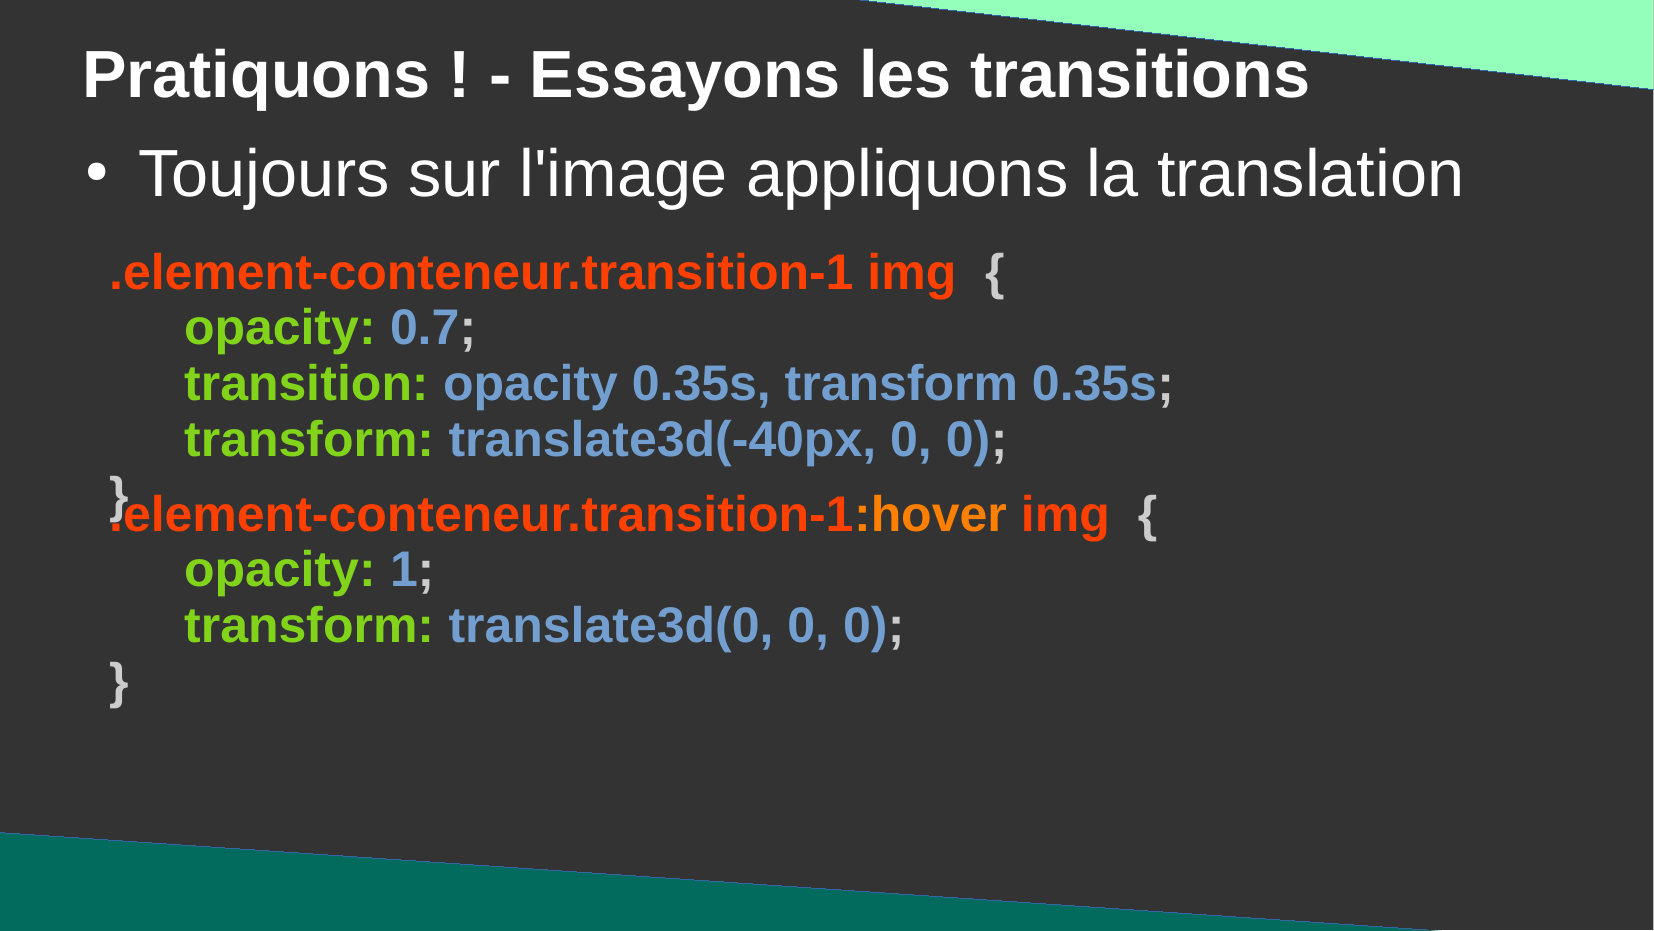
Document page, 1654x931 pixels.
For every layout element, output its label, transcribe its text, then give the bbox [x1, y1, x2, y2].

text_box .element-conteneur.transition-1 img { opacity: 0.7; transition: opacity 0.35s, transform 0.35s; transform: translate3d(-40px, 0, 0); } [94, 236, 1489, 531]
text_box [860, 0, 1654, 90]
list Toujours sur l'image appliquons la translation [67, 135, 1607, 284]
title Pratiquons ! - Essayons les transitions [82, 37, 1630, 150]
text_box .element-conteneur.transition-1:hover img { opacity: 1; transform: translate3d(0, 0, 0); } [94, 478, 1465, 717]
